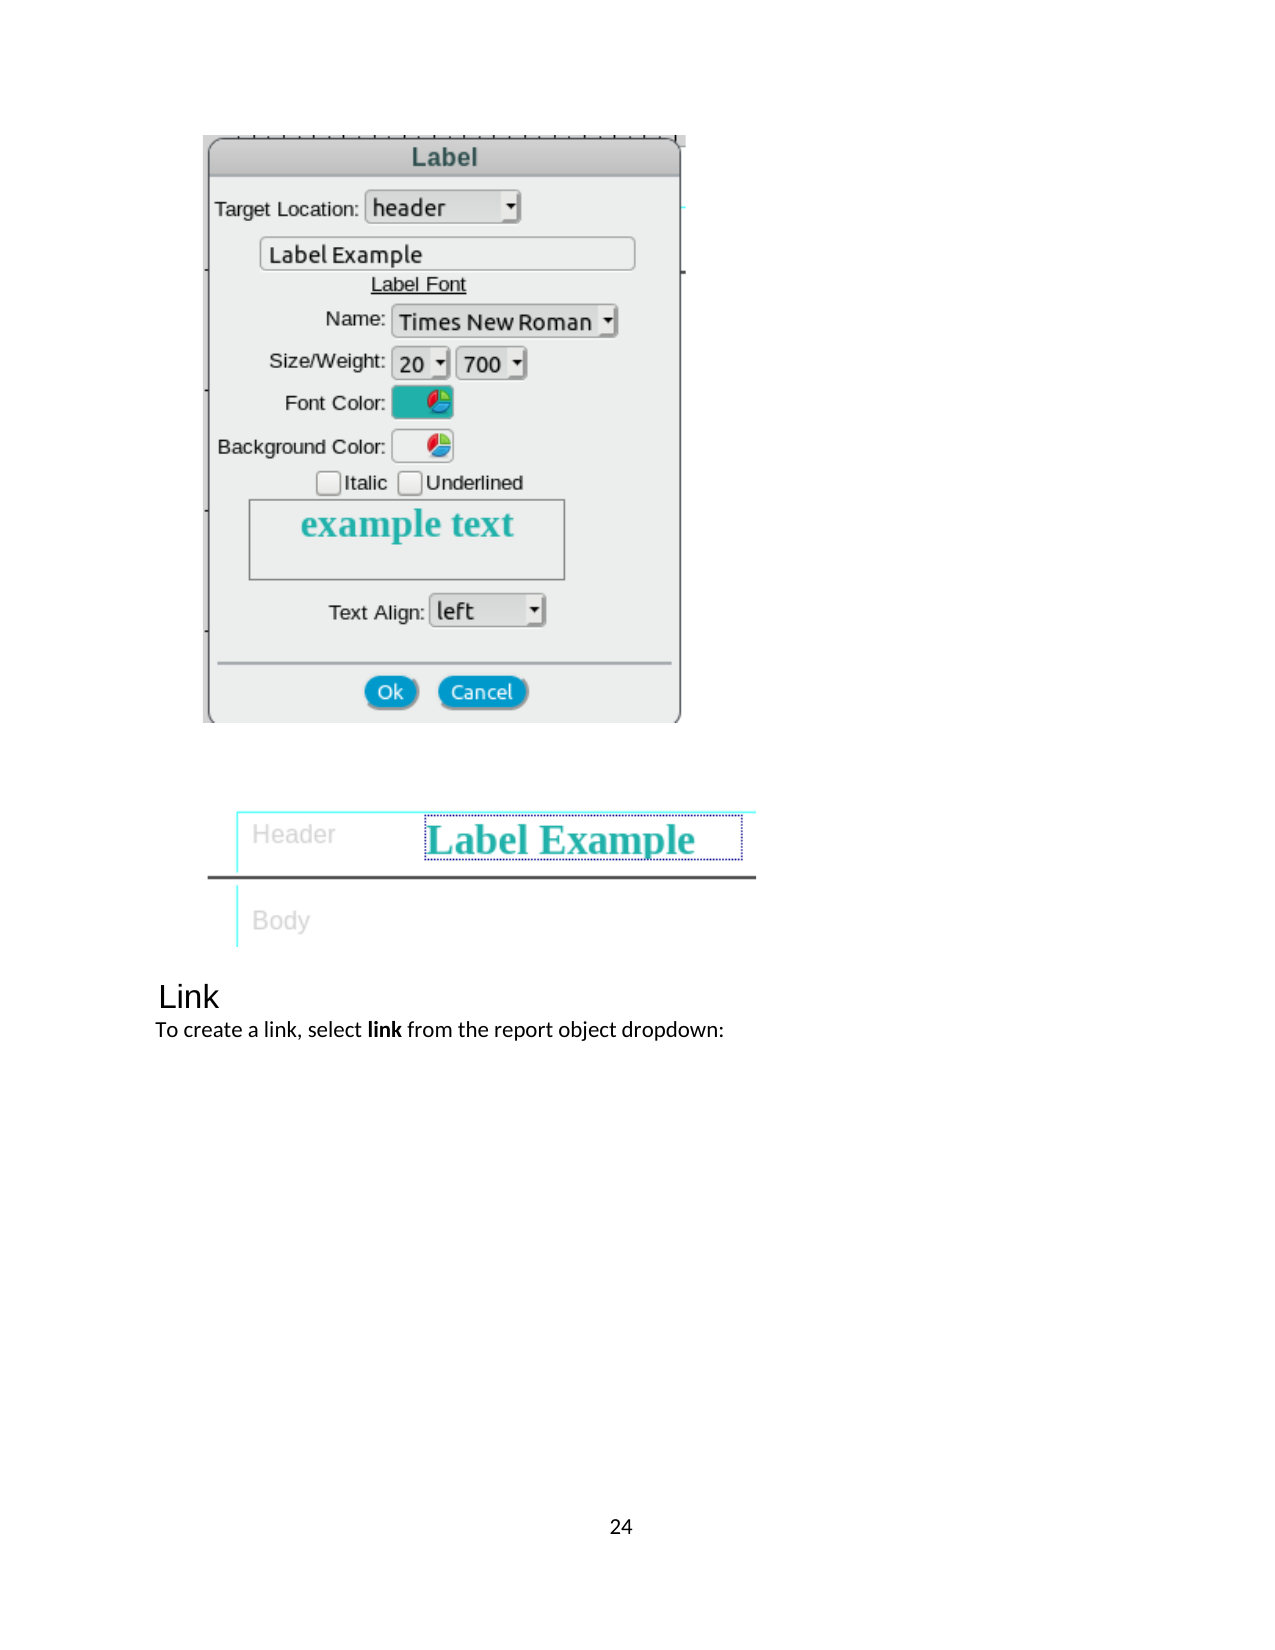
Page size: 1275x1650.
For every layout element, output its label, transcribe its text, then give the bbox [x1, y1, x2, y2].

picture [202, 135, 686, 723]
subtitle Link [139, 977, 1102, 1016]
text To create a link, select link from the report object dropdown: [150, 1016, 1102, 1043]
picture [207, 782, 757, 947]
